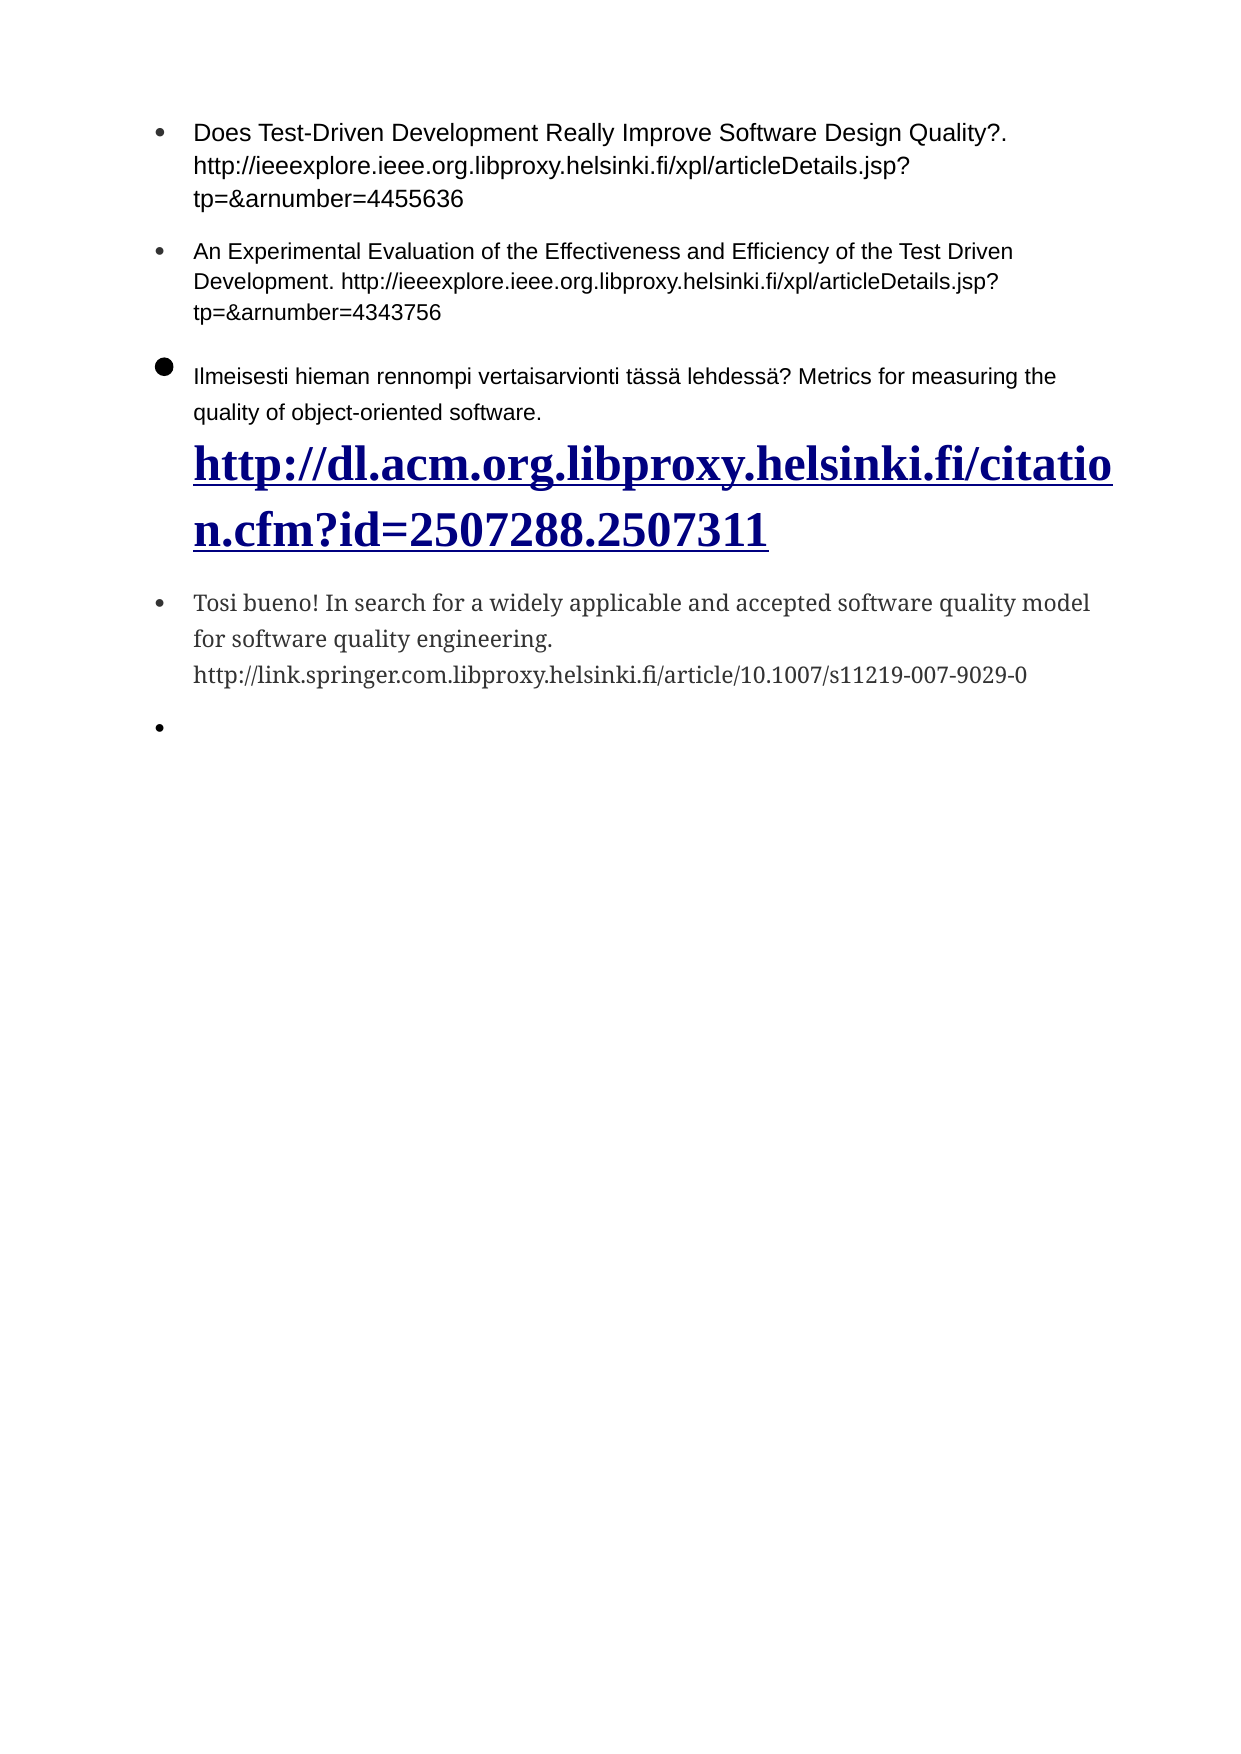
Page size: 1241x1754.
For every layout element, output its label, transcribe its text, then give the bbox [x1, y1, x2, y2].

subtitle Does Test-Driven Development Really Improve Software Design Quality?. http://ieeexplore.ieee.org.libproxy.helsinki.fi/xpl/articleDetails.jsp?tp=&arnumber=4455636 [156, 118, 1122, 213]
subtitle Tosi bueno! In search for a widely applicable and accepted software quality model for software quality engineering. http://link.springer.com.libproxy.helsinki.fi/article/10.1007/s11219-007-9029-0 [156, 587, 1122, 690]
subtitle An Experimental Evaluation of the Effectiveness and Efficiency of the Test Driven Development. http://ieeexplore.ieee.org.libproxy.helsinki.fi/xpl/articleDetails.jsp?tp=&arnumber=4343756 [156, 238, 1122, 325]
subtitle Ilmeisesti hieman rennompi vertaisarvionti tässä lehdessä? Metrics for measuring the quality of object-oriented software. http://dl.acm.org.libproxy.helsinki.fi/citation.cfm?id=2507288.2507311 [156, 349, 1122, 557]
